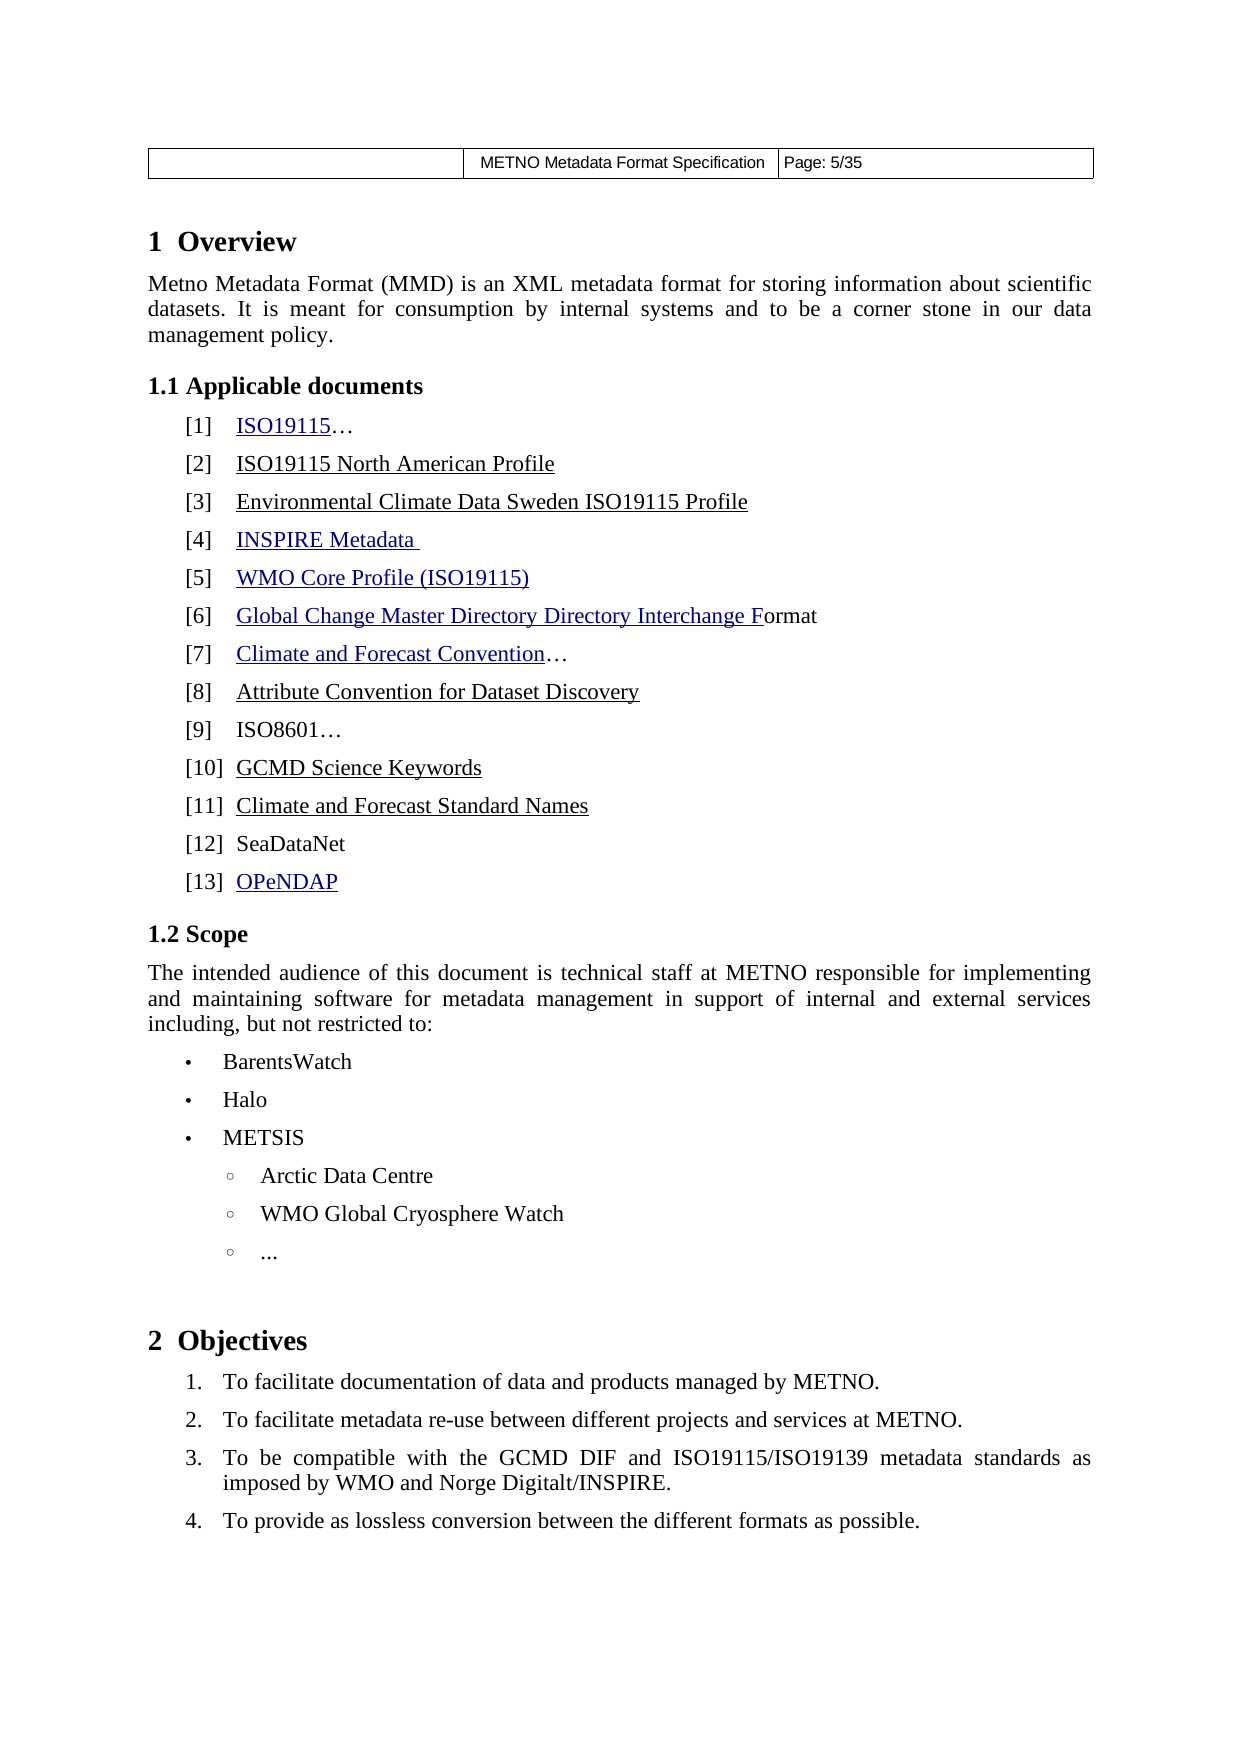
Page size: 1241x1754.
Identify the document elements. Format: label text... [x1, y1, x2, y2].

list Attribute Convention for Dataset Discovery [185, 679, 1093, 704]
list Halo [185, 1087, 1093, 1113]
list Environmental Climate Data Sweden ISO19115 Profile [185, 489, 1093, 514]
list ISO19115 North American Profile [185, 451, 1093, 476]
subtitle Scope [148, 919, 1093, 948]
subtitle Overview [148, 226, 1093, 258]
list To facilitate metadata re-use between different projects and services at METNO. [185, 1407, 1093, 1432]
list Climate and Forecast Standard Names [185, 793, 1093, 818]
list WMO Global Cryosphere Watch [223, 1201, 1093, 1227]
list OPeNDAP [185, 869, 1093, 894]
list ISO8601… [185, 717, 1093, 742]
list To provide as lossless conversion between the different formats as possible. [185, 1508, 1093, 1534]
list ISO19115… [185, 413, 1093, 438]
list METSIS [185, 1125, 1093, 1151]
text The intended audience of this document is technical staff at METNO responsible for implementing and maintaining software for metadata management in support of internal and external services including, but not restricted to: [148, 960, 1093, 1037]
list To be compatible with the GCMD DIF and ISO19115/ISO19139 metadata standards as imposed by WMO and Norge Digitalt/INSPIRE. [185, 1445, 1093, 1496]
subtitle Applicable documents [148, 372, 1093, 400]
list GCMD Science Keywords [185, 755, 1093, 781]
list Arctic Data Centre [223, 1163, 1093, 1189]
list WMO Core Profile (ISO19115) [185, 565, 1093, 590]
list Climate and Forecast Convention… [185, 641, 1093, 666]
list To facilitate documentation of data and products managed by METNO. [185, 1369, 1093, 1394]
list SeaDataNet [185, 831, 1093, 857]
list INSPIRE Metadata [185, 527, 1093, 552]
list Global Change Master Directory Directory Interchange Format [185, 603, 1093, 628]
text Metno Metadata Format (MMD) is an XML metadata format for storing information about scientific datasets. It is meant for consumption by internal systems and to be a corner stone in our data management policy. [148, 271, 1093, 347]
list ... [223, 1239, 1093, 1265]
list BarentsWatch [185, 1049, 1093, 1075]
subtitle Objectives [148, 1324, 1093, 1356]
